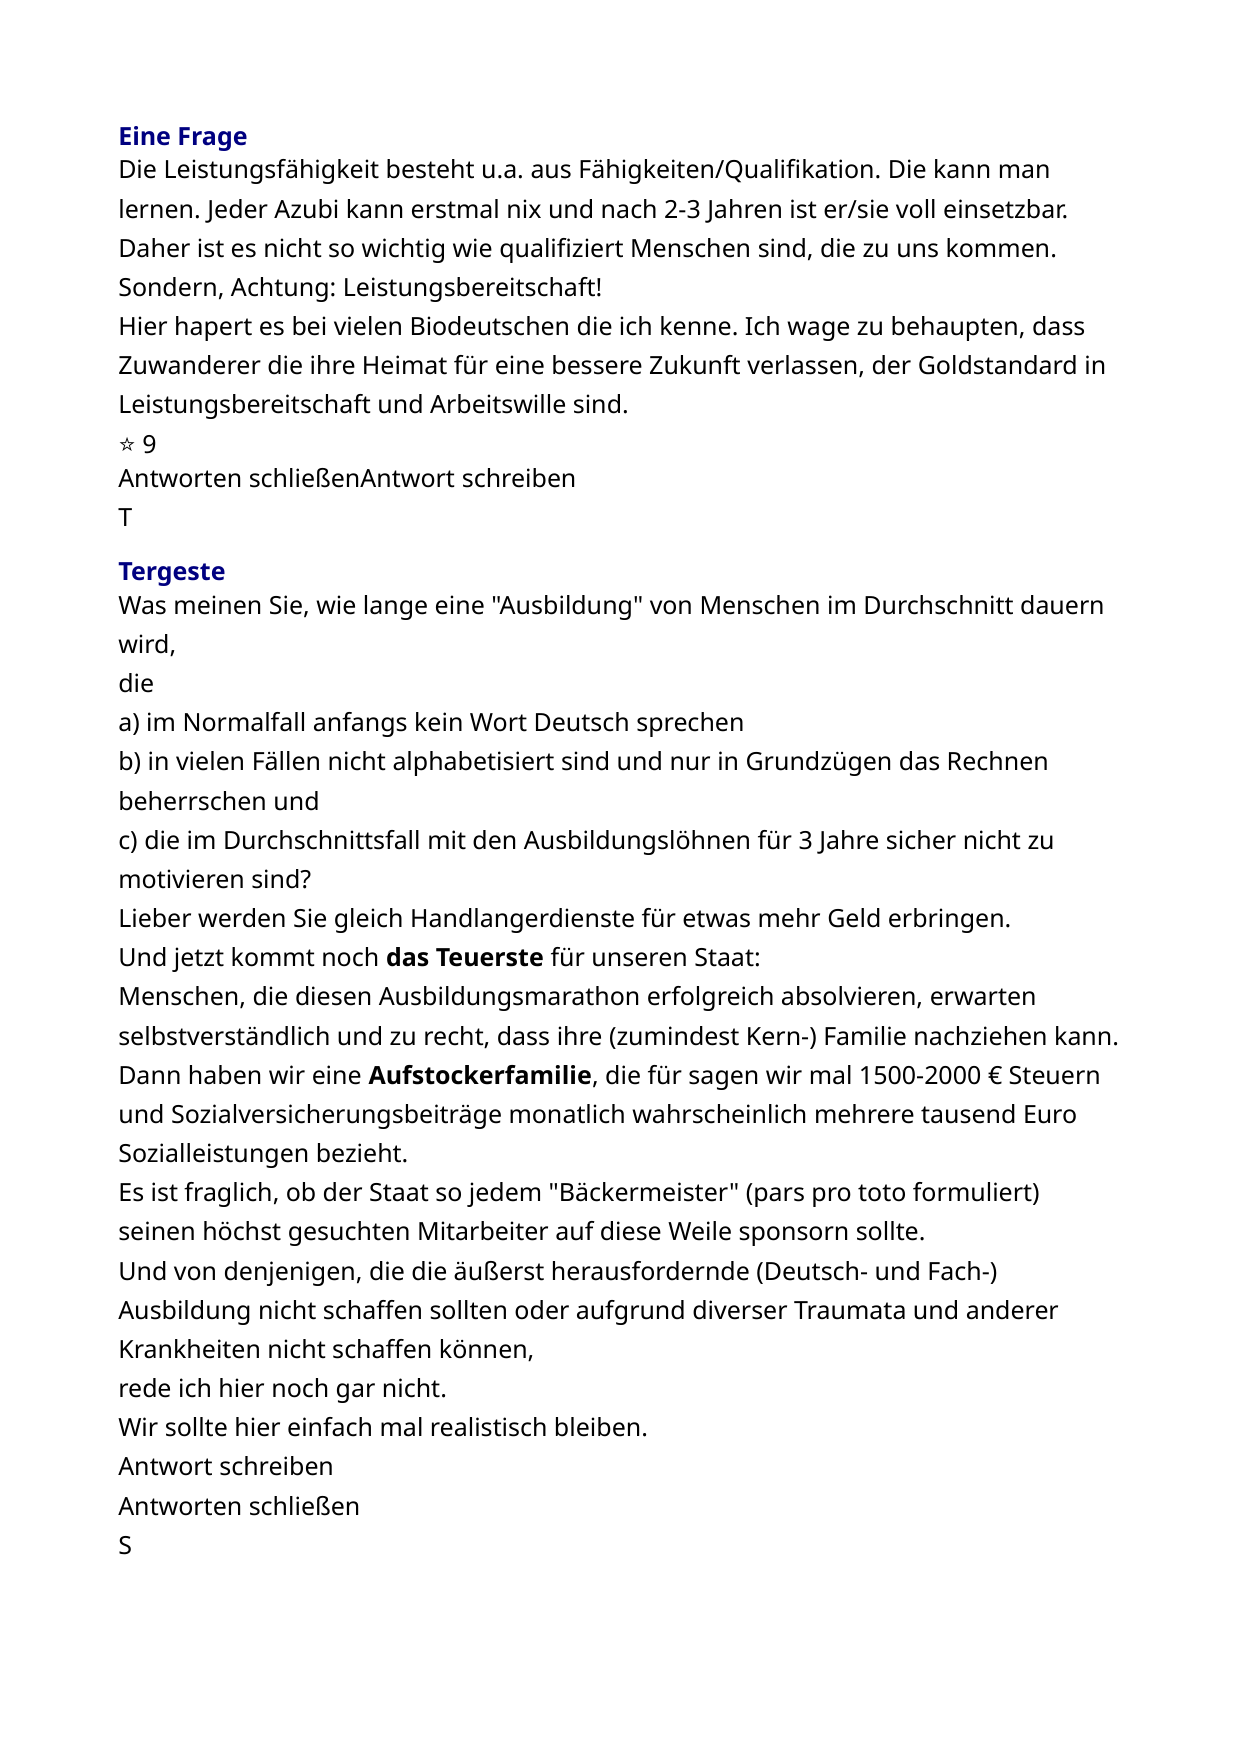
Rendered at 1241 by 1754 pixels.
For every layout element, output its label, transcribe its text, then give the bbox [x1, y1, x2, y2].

text Wir sollte hier einfach mal realistisch bleiben. [118, 1410, 1122, 1444]
subtitle Tergeste [118, 553, 1122, 587]
text Antworten schließenAntwort schreiben [118, 460, 1122, 494]
text Und von denjenigen, die die äußerst herausfordernde (Deutsch- und Fach-) Ausbildung nicht schaffen sollten oder aufgrund diverser Traumata und anderer Krankheiten nicht schaffen können, [118, 1253, 1122, 1366]
text b) in vielen Fällen nicht alphabetisiert sind und nur in Grundzügen das Rechnen beherrschen und [118, 744, 1122, 817]
text S [118, 1527, 1122, 1561]
text Menschen, die diesen Ausbildungsmarathon erfolgreich absolvieren, erwarten selbstverständlich und zu recht, dass ihre (zumindest Kern-) Familie nachziehen kann. [118, 979, 1122, 1052]
text Was meinen Sie, wie lange eine "Ausbildung" von Menschen im Durchschnitt dauern wird, [118, 587, 1122, 661]
text Lieber werden Sie gleich Handlangerdienste für etwas mehr Geld erbringen. [118, 901, 1122, 935]
text Antwort schreiben [118, 1449, 1122, 1483]
text Es ist fraglich, ob der Staat so jedem "Bäckermeister" (pars pro toto formuliert) seinen höchst gesuchten Mitarbeiter auf diese Weile sponsorn sollte. [118, 1175, 1122, 1248]
text Die Leistungsfähigkeit besteht u.a. aus Fähigkeiten/Qualifikation. Die kann man lernen. Jeder Azubi kann erstmal nix und nach 2-3 Jahren ist er/sie voll einsetzbar. Daher ist es nicht so wichtig wie qualifiziert Menschen sind, die zu uns kommen. Sondern, Achtung: Leistungsbereitschaft! [118, 152, 1122, 304]
text Dann haben wir eine Aufstockerfamilie, die für sagen wir mal 1500-2000 € Steuern und Sozialversicherungsbeiträge monatlich wahrscheinlich mehrere tausend Euro Sozialleistungen bezieht. [118, 1057, 1122, 1170]
text Hier hapert es bei vielen Biodeutschen die ich kenne. Ich wage zu behaupten, dass Zuwanderer die ihre Heimat für eine bessere Zukunft verlassen, der Goldstandard in Leistungsbereitschaft und Arbeitswille sind. [118, 309, 1122, 421]
text T [118, 499, 1122, 534]
text rede ich hier noch gar nicht. [118, 1371, 1122, 1405]
text die [118, 666, 1122, 700]
text Antworten schließen [118, 1488, 1122, 1522]
subtitle Eine Frage [118, 118, 1122, 152]
text ⭐️ 9 [118, 426, 1122, 460]
text c) die im Durchschnittsfall mit den Ausbildungslöhnen für 3 Jahre sicher nicht zu motivieren sind? [118, 822, 1122, 896]
text a) im Normalfall anfangs kein Wort Deutsch sprechen [118, 705, 1122, 739]
text Und jetzt kommt noch das Teuerste für unseren Staat: [118, 940, 1122, 974]
